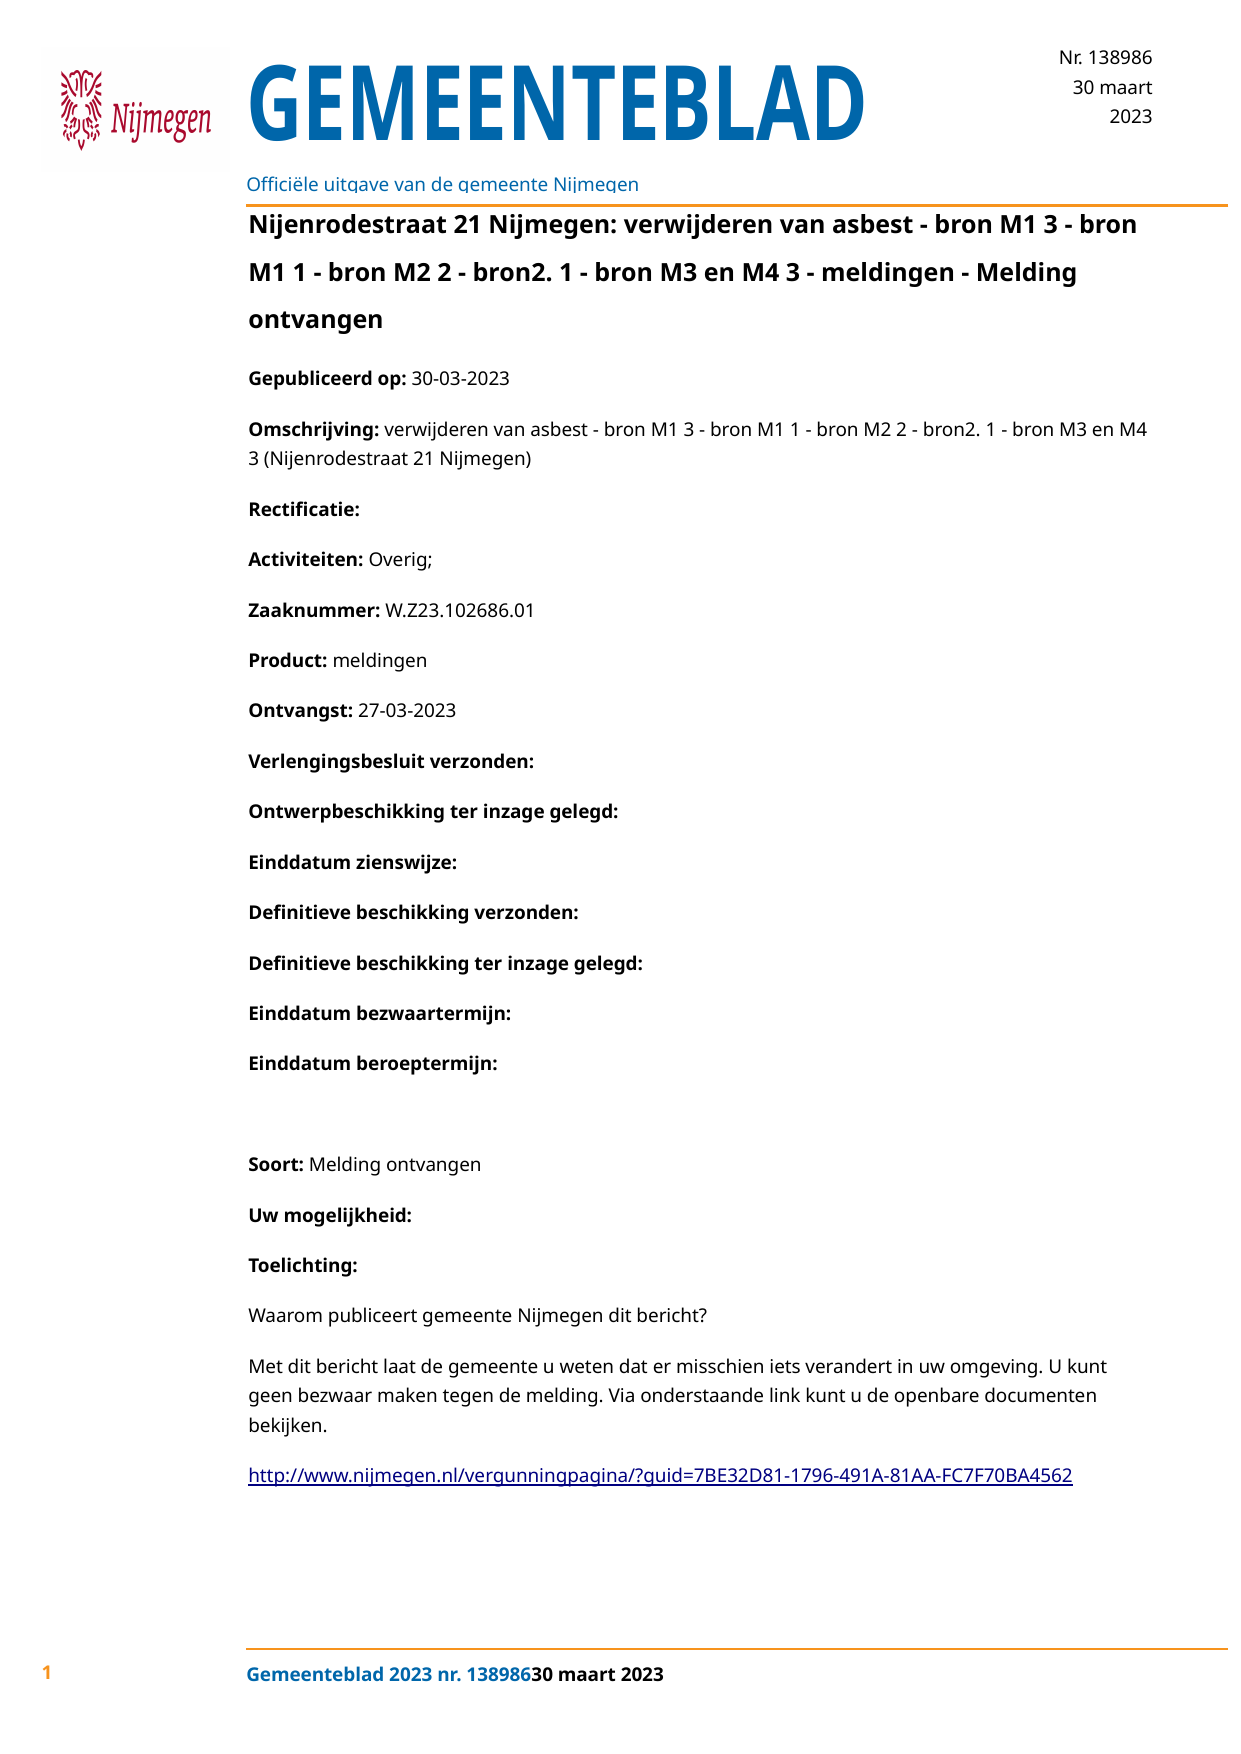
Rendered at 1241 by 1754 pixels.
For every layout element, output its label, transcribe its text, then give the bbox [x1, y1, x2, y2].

text Zaaknummer: W.Z23.102686.01 [248, 597, 1152, 622]
text Definitieve beschikking ter inzage gelegd: [248, 950, 1152, 975]
text Ontvangst: 27-03-2023 [248, 698, 1152, 723]
text Einddatum zienswijze: [248, 849, 1152, 874]
text http://www.nijmegen.nl/vergunningpagina/?guid=7BE32D81-1796-491A-81AA-FC7F70BA4562 [248, 1463, 1152, 1488]
text Definitieve beschikking verzonden: [248, 899, 1152, 925]
text Verlengingsbesluit verzonden: [248, 748, 1152, 774]
picture [41, 47, 231, 172]
text Uw mogelijkheid: [248, 1202, 1152, 1227]
text Rectificatie: [248, 496, 1152, 522]
text Gepubliceerd op: 30-03-2023 [248, 366, 1152, 391]
text Met dit bericht laat de gemeente u weten dat er misschien iets verandert in uw omgeving. U kunt geen bezwaar maken tegen de melding. Via onderstaande link kunt u de openbare documenten bekijken. [248, 1353, 1152, 1438]
text Nijenrodestraat 21 Nijmegen: verwijderen van asbest - bron M1 3 - bron M1 1 - bron M2 2 - bron2. 1 - bron M3 en M4 3 - meldingen - Melding ontvangen [248, 207, 1152, 336]
text Einddatum beroeptermijn: [248, 1051, 1152, 1076]
text Product: meldingen [248, 647, 1152, 673]
text Ontwerpbeschikking ter inzage gelegd: [248, 798, 1152, 824]
text Waarom publiceert gemeente Nijmegen dit bericht? [248, 1303, 1152, 1328]
text Soort: Melding ontvangen [248, 1151, 1152, 1177]
text Toelichting: [248, 1252, 1152, 1278]
text Activiteiten: Overig; [248, 546, 1152, 572]
text Omschrijving: verwijderen van asbest - bron M1 3 - bron M1 1 - bron M2 2 - bron2. 1 - bron M3 en M4 3 (Nijenrodestraat 21 Nijmegen) [248, 416, 1152, 471]
text Einddatum bezwaartermijn: [248, 1000, 1152, 1026]
